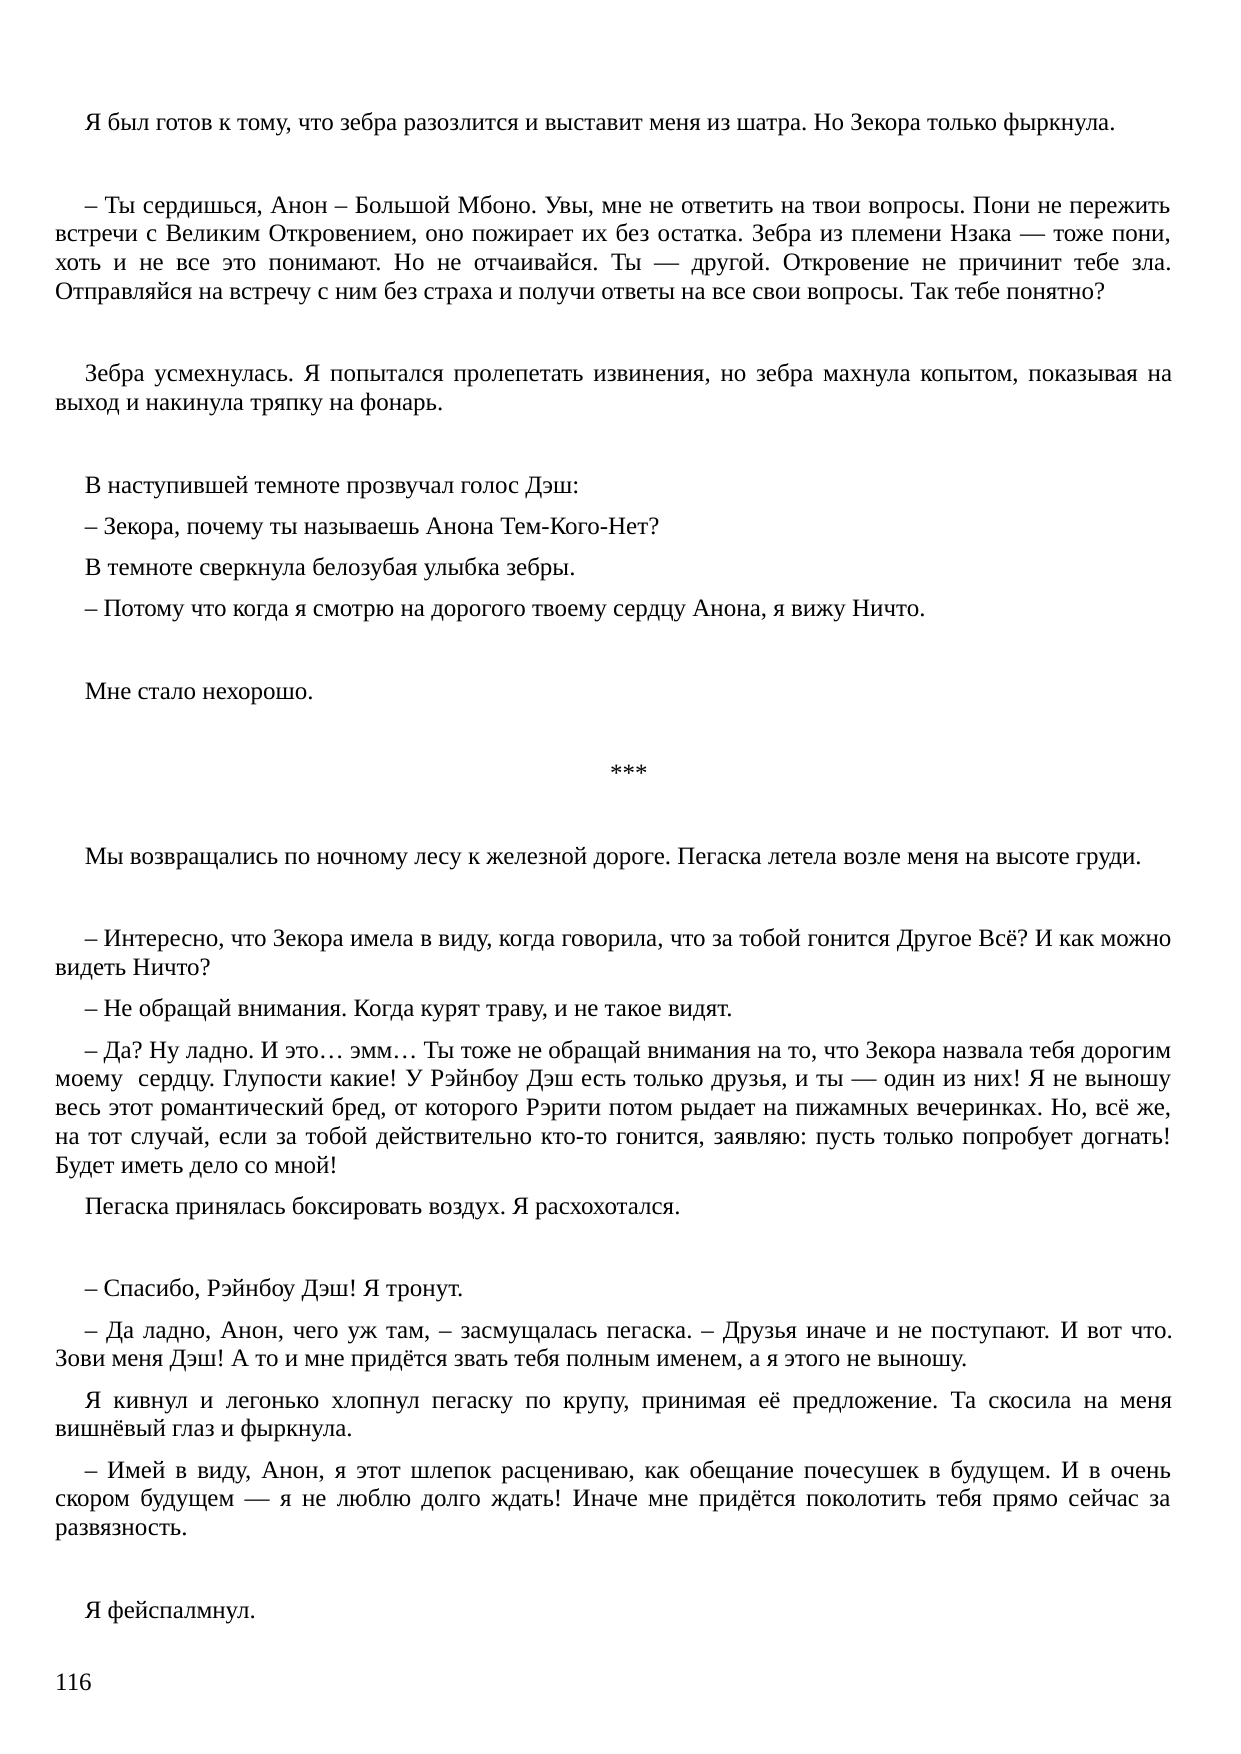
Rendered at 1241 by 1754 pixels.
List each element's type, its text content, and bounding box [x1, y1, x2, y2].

text – Да ладно, Анон, чего уж там, – засмущалась пегаска. – Друзья иначе и не поступают. И вот что. Зови меня Дэш! А то и мне придётся звать тебя полным именем, а я этого не выношу. [55, 1315, 1173, 1372]
text – Не обращай внимания. Когда курят траву, и не такое видят. [55, 993, 1173, 1022]
text *** [55, 758, 1173, 787]
text – Имей в виду, Анон, я этот шлепок расцениваю, как обещание почесушек в будущем. И в очень скором будущем — я не люблю долго ждать! Иначе мне придётся поколотить тебя прямо сейчас за развязность. [55, 1455, 1173, 1541]
text – Да? Ну ладно. И это… эмм… Ты тоже не обращай внимания на то, что Зекора назвала тебя дорогим моему сердцу. Глупости какие! У Рэйнбоу Дэш есть только друзья, и ты — один из них! Я не выношу весь этот романтический бред, от которого Рэрити потом рыдает на пижамных вечеринках. Но, всё же, на тот случай, если за тобой действительно кто-то гонится, заявляю: пусть только попробует догнать! Будет иметь дело со мной! [55, 1035, 1173, 1178]
text В наступившей темноте прозвучал голос Дэш: [55, 470, 1173, 498]
text – Интересно, что Зекора имела в виду, когда говорила, что за тобой гонится Другое Всё? И как можно видеть Ничто? [55, 923, 1173, 981]
text – Зекора, почему ты называешь Анона Тем-Кого-Нет? [55, 511, 1173, 540]
text Я был готов к тому, что зебра разозлится и выставит меня из шатра. Но Зекора только фыркнула. [55, 107, 1173, 136]
text – Потому что когда я смотрю на дорогого твоему сердцу Анона, я вижу Ничто. [55, 593, 1173, 622]
text Мне стало нехорошо. [55, 676, 1173, 705]
text Пегаска принялась боксировать воздух. Я расхохотался. [55, 1191, 1173, 1220]
text В темноте сверкнула белозубая улыбка зебры. [55, 552, 1173, 581]
text – Ты сердишься, Анон – Большой Мбоно. Увы, мне не ответить на твои вопросы. Пони не пережить встречи с Великим Откровением, оно пожирает их без остатка. Зебра из племени Нзака — тоже пони, хоть и не все это понимают. Но не отчаивайся. Ты — другой. Откровение не причинит тебе зла. Отправляйся на встречу с ним без страха и получи ответы на все свои вопросы. Так тебе понятно? [55, 190, 1173, 305]
text Я кивнул и легонько хлопнул пегаску по крупу, принимая её предложение. Та скосила на меня вишнёвый глаз и фыркнула. [55, 1385, 1173, 1442]
text – Спасибо, Рэйнбоу Дэш! Я тронут. [55, 1273, 1173, 1302]
text Зебра усмехнулась. Я попытался пролепетать извинения, но зебра махнула копытом, показывая на выход и накинула тряпку на фонарь. [55, 358, 1173, 416]
text Я фейспалмнул. [55, 1595, 1173, 1623]
text Мы возвращались по ночному лесу к железной дороге. Пегаска летела возле меня на высоте груди. [55, 841, 1173, 870]
